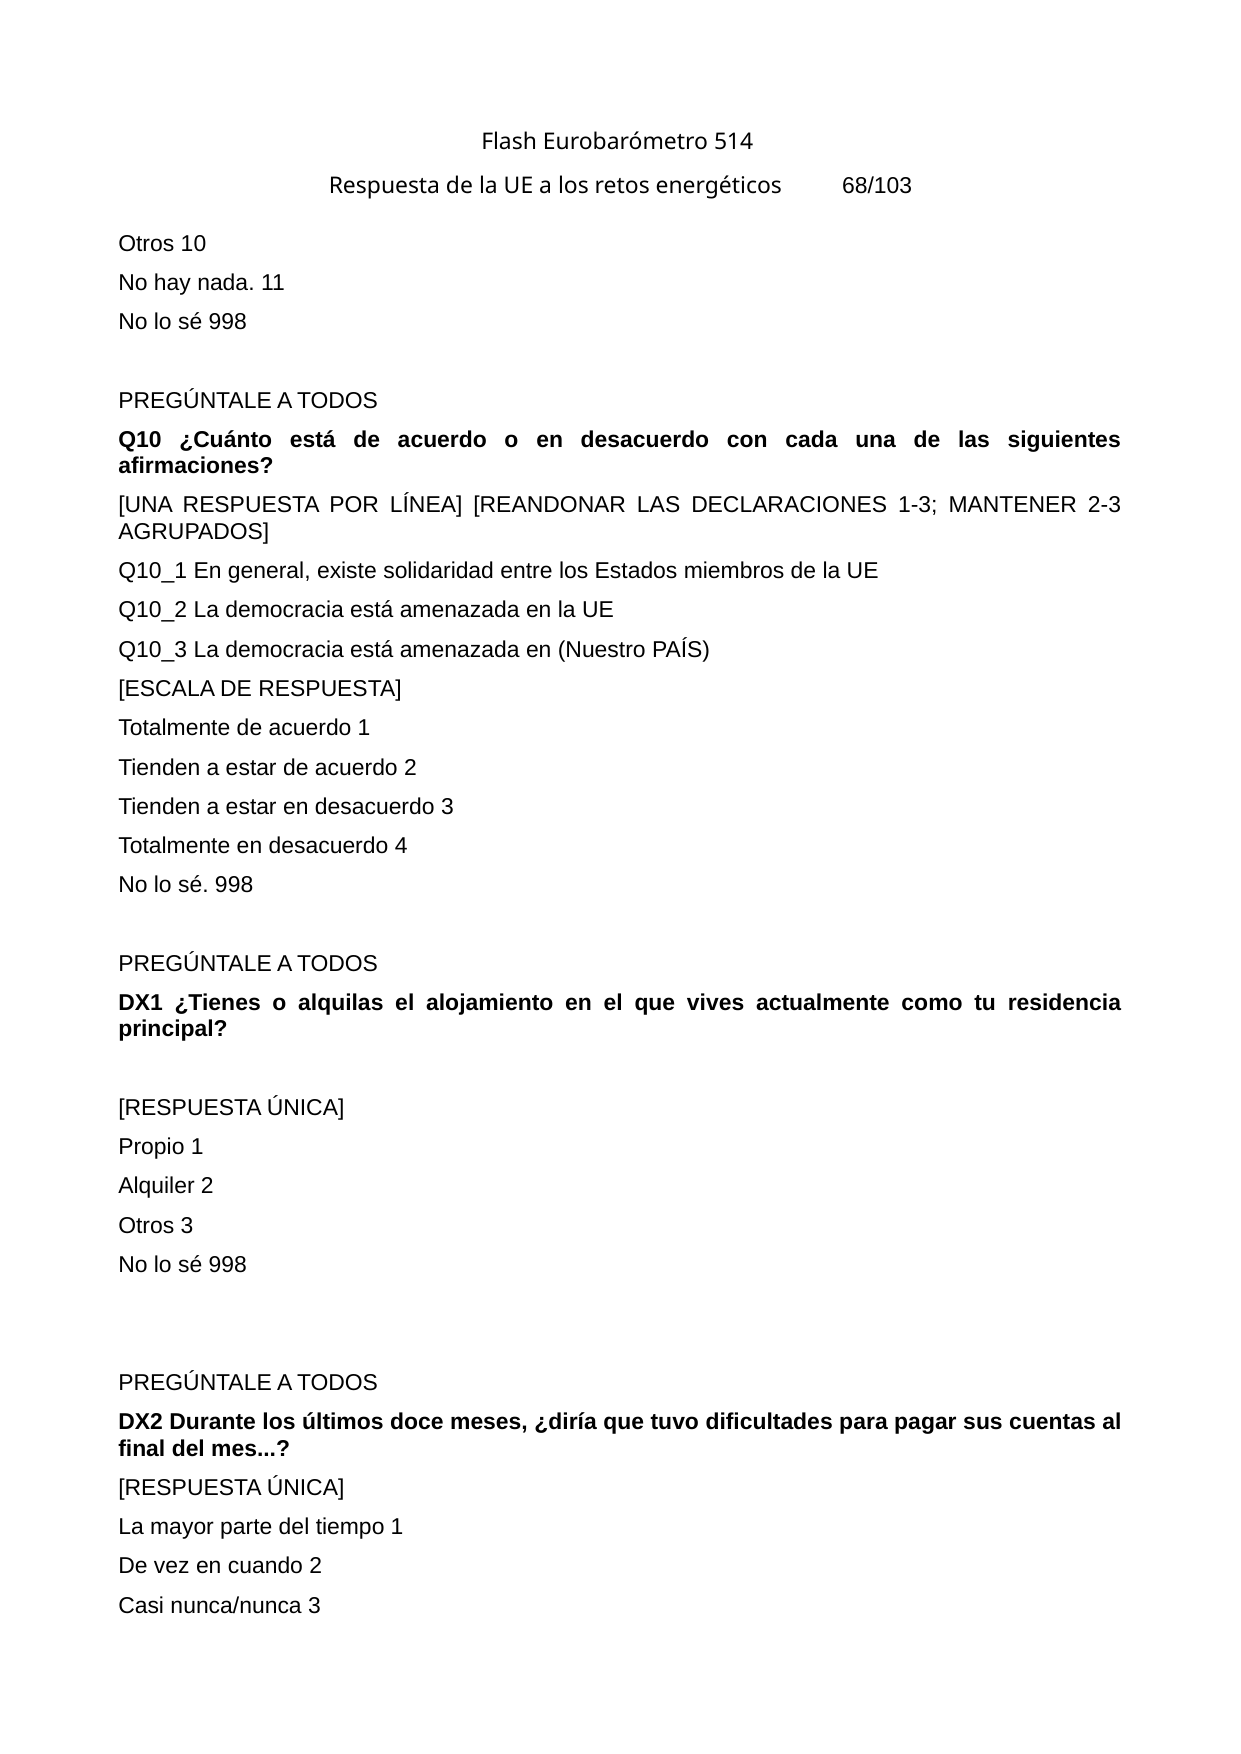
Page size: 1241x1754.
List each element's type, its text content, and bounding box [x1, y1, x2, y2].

text [UNA RESPUESTA POR LÍNEA] [REANDONAR LAS DECLARACIONES 1-3; MANTENER 2-3 AGRUPADOS] [118, 491, 1122, 544]
text Otros 10 [118, 229, 1122, 256]
text Totalmente de acuerdo 1 [118, 714, 1122, 741]
text PREGÚNTALE A TODOS [118, 387, 1122, 413]
text Otros 3 [118, 1212, 1122, 1238]
text De vez en cuando 2 [118, 1552, 1122, 1579]
text No lo sé. 998 [118, 871, 1122, 898]
text Tienden a estar de acuerdo 2 [118, 753, 1122, 780]
text [RESPUESTA ÚNICA] [118, 1094, 1122, 1120]
text Casi nunca/nunca 3 [118, 1592, 1122, 1618]
text Tienden a estar en desacuerdo 3 [118, 793, 1122, 819]
text La mayor parte del tiempo 1 [118, 1513, 1122, 1539]
text PREGÚNTALE A TODOS [118, 950, 1122, 976]
text Alquiler 2 [118, 1172, 1122, 1199]
text [ESCALA DE RESPUESTA] [118, 675, 1122, 701]
text [RESPUESTA ÚNICA] [118, 1474, 1122, 1500]
text Q10 ¿Cuánto está de acuerdo o en desacuerdo con cada una de las siguientes afirmaciones? [118, 426, 1122, 478]
text Propio 1 [118, 1133, 1122, 1159]
text No lo sé 998 [118, 308, 1122, 334]
text Totalmente en desacuerdo 4 [118, 832, 1122, 858]
text Q10_2 La democracia está amenazada en la UE [118, 596, 1122, 623]
text DX1 ¿Tienes o alquilas el alojamiento en el que vives actualmente como tu residencia principal? [118, 989, 1122, 1042]
text No lo sé 998 [118, 1251, 1122, 1277]
text PREGÚNTALE A TODOS [118, 1369, 1122, 1395]
text No hay nada. 11 [118, 269, 1122, 295]
text DX2 Durante los últimos doce meses, ¿diría que tuvo dificultades para pagar sus cuentas al final del mes...? [118, 1408, 1122, 1461]
text Q10_3 La democracia está amenazada en (Nuestro PAÍS) [118, 636, 1122, 662]
text Q10_1 En general, existe solidaridad entre los Estados miembros de la UE [118, 557, 1122, 583]
